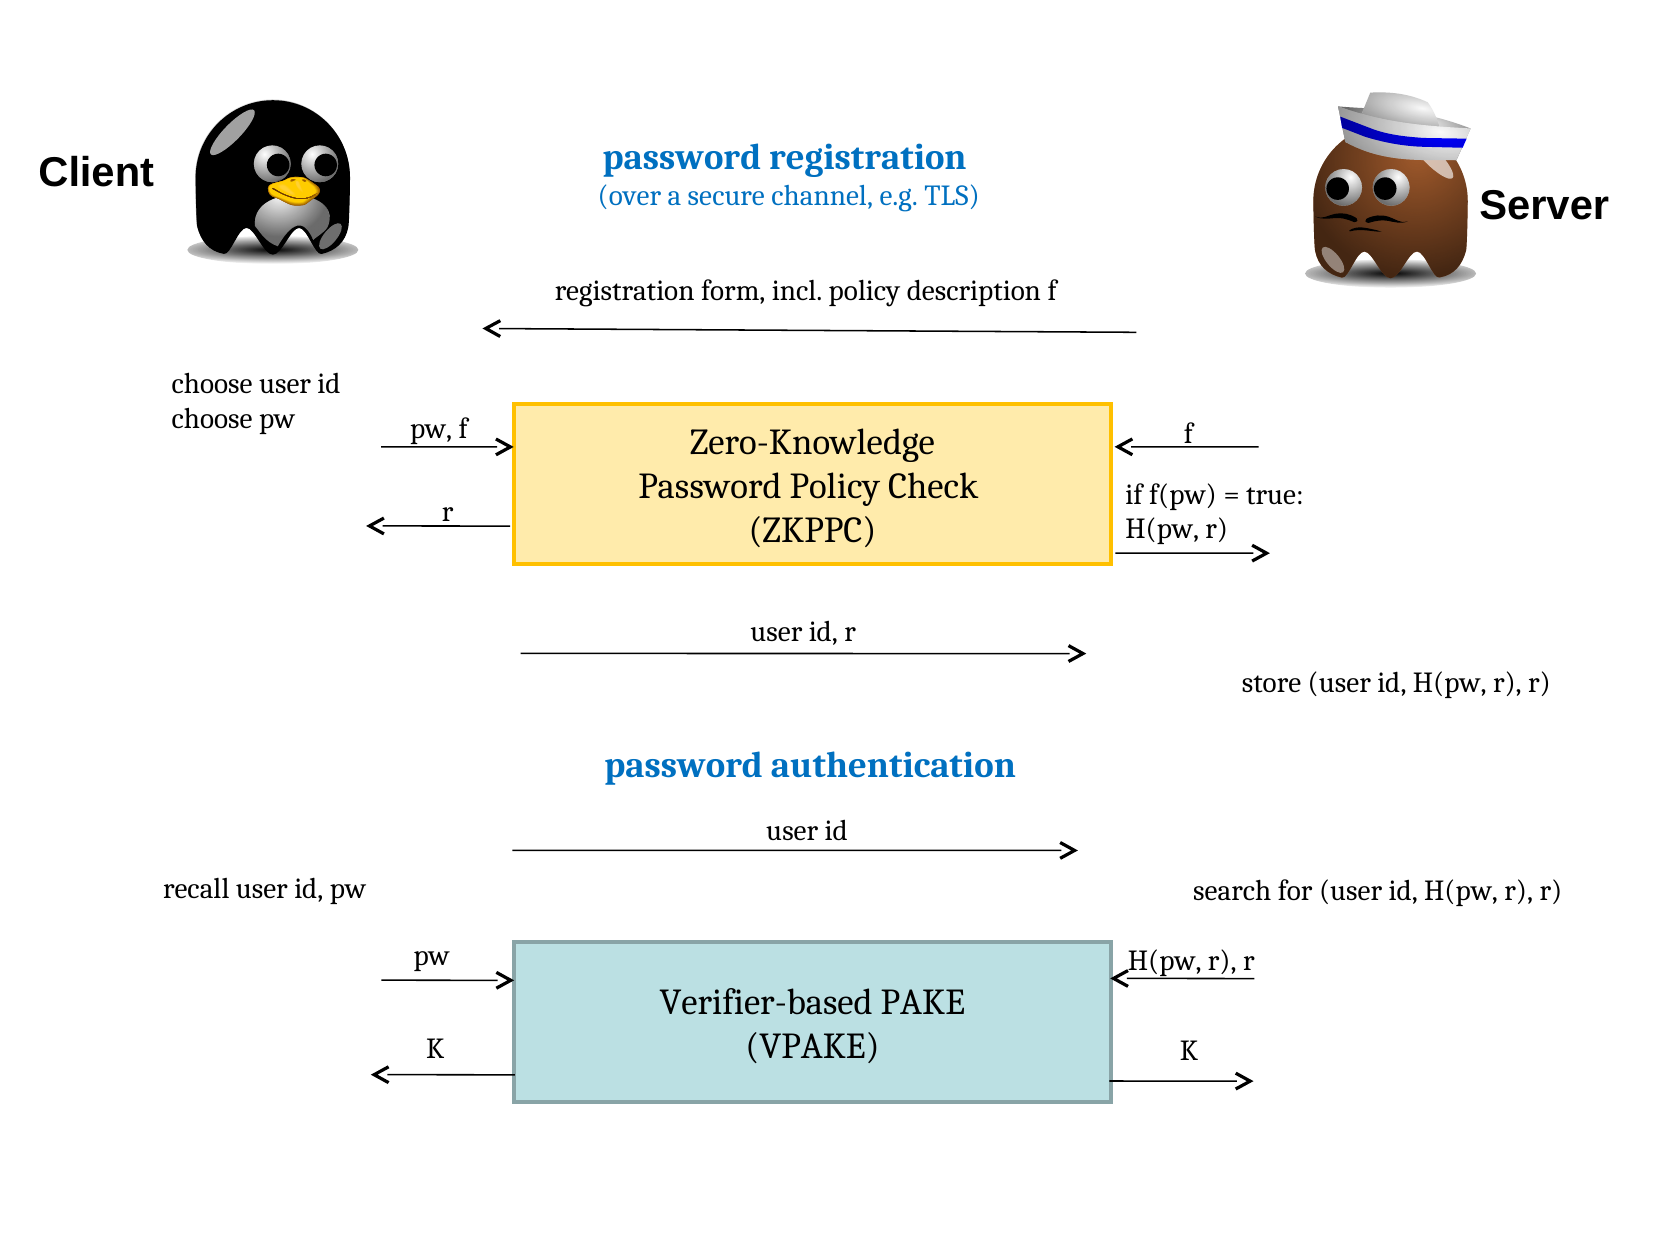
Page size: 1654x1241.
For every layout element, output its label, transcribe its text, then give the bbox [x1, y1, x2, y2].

text_box pw, f [395, 401, 483, 452]
text_box password authentication [589, 732, 1032, 793]
text_box Server [1464, 174, 1630, 237]
text_box pw [398, 928, 465, 980]
text_box search for (user id, H(pw, r), r) [1178, 863, 1578, 915]
text_box user id, r [735, 604, 872, 656]
text_box recall user id, pw [148, 862, 389, 913]
text_box f [1169, 406, 1209, 458]
text_box H(pw, r), r [1113, 934, 1270, 985]
text_box password registration (over a secure channel, e.g. TLS) [582, 124, 996, 220]
text_box r [427, 484, 469, 535]
picture [165, 56, 381, 272]
text_box K [1165, 1023, 1214, 1075]
text_box registration form, incl. policy description f [539, 263, 1073, 314]
text_box Zero-Knowledge Password Policy Check (ZKPPC) [514, 403, 1112, 564]
picture [1273, 80, 1489, 296]
text_box if f(pw) = true: H(pw, r) [1110, 467, 1320, 553]
text_box user id [751, 803, 863, 854]
text_box Client [23, 141, 189, 204]
text_box Verifier-based PAKE (VPAKE) [514, 942, 1112, 1102]
text_box K [411, 1021, 460, 1073]
text_box choose user id choose pw [156, 356, 356, 442]
text_box store (user id, H(pw, r), r) [1227, 655, 1567, 707]
